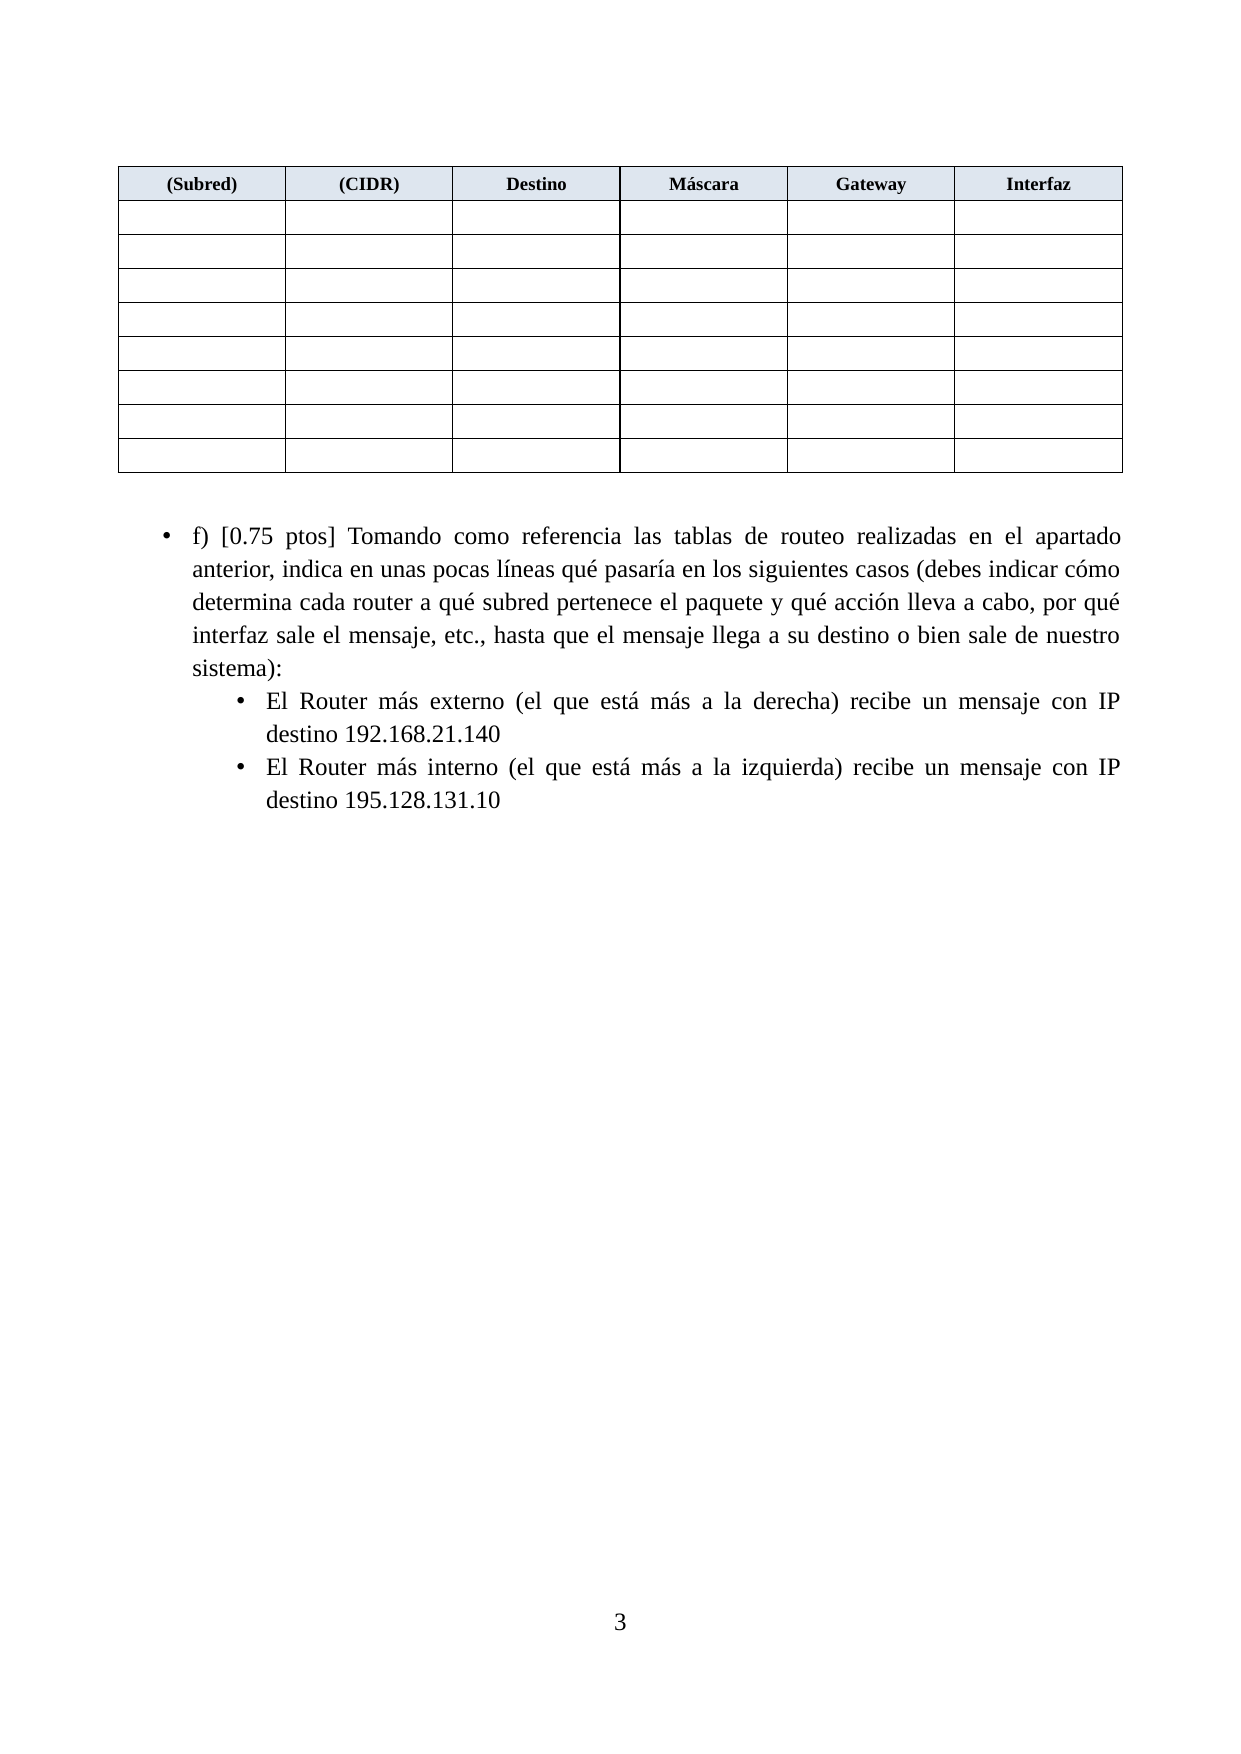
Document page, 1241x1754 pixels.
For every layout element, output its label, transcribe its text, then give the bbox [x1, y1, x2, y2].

list f) [0.75 ptos] Tomando como referencia las tablas de routeo realizadas en el apartado anterior, indica en unas pocas líneas qué pasaría en los siguientes casos (debes indicar cómo determina cada router a qué subred pertenece el paquete y qué acción lleva a cabo, por qué interfaz sale el mensaje, etc., hasta que el mensaje llega a su destino o bien sale de nuestro sistema): [162, 521, 1122, 682]
table_cell [788, 405, 954, 438]
table_cell [955, 337, 1122, 370]
table_header (CIDR) [286, 167, 452, 200]
table_cell [453, 337, 619, 370]
table_cell [286, 201, 452, 234]
table_cell [453, 201, 619, 234]
table_cell [286, 371, 452, 404]
table_cell [621, 405, 787, 438]
table_cell [621, 201, 787, 234]
table_cell [788, 269, 954, 302]
list El Router más interno (el que está más a la izquierda) recibe un mensaje con IP destino 195.128.131.10 [236, 752, 1122, 814]
table_cell [955, 439, 1122, 472]
table_cell [788, 303, 954, 336]
table_cell [453, 235, 619, 268]
table_cell [955, 371, 1122, 404]
table_cell [453, 439, 619, 472]
table_cell [788, 235, 954, 268]
table_cell [621, 439, 787, 472]
table_cell [119, 405, 285, 438]
table_header Destino [453, 167, 619, 200]
table_cell [621, 303, 787, 336]
table_cell [286, 405, 452, 438]
table_cell [955, 303, 1122, 336]
table_cell [621, 337, 787, 370]
table_cell [119, 269, 285, 302]
table_cell [119, 201, 285, 234]
table_cell [453, 371, 619, 404]
table_cell [788, 371, 954, 404]
table_cell [453, 303, 619, 336]
table_cell [453, 405, 619, 438]
table_cell [119, 439, 285, 472]
table_cell [788, 337, 954, 370]
table_header Interfaz [955, 167, 1122, 200]
table_cell [955, 201, 1122, 234]
table_cell [955, 405, 1122, 438]
table_cell [286, 269, 452, 302]
table_header Gateway [788, 167, 954, 200]
table_header (Subred) [119, 167, 285, 200]
table_cell [955, 235, 1122, 268]
table_cell [286, 439, 452, 472]
table_cell [621, 371, 787, 404]
table_cell [286, 303, 452, 336]
table_cell [119, 337, 285, 370]
table_cell [788, 201, 954, 234]
table_cell [453, 269, 619, 302]
table_cell [955, 269, 1122, 302]
table_cell [119, 371, 285, 404]
table_cell [788, 439, 954, 472]
table_cell [286, 337, 452, 370]
table_cell [119, 235, 285, 268]
table_cell [119, 303, 285, 336]
list El Router más externo (el que está más a la derecha) recibe un mensaje con IP destino 192.168.21.140 [236, 686, 1122, 748]
table_cell [621, 269, 787, 302]
table_cell [286, 235, 452, 268]
table_cell [621, 235, 787, 268]
table_header Máscara [621, 167, 787, 200]
